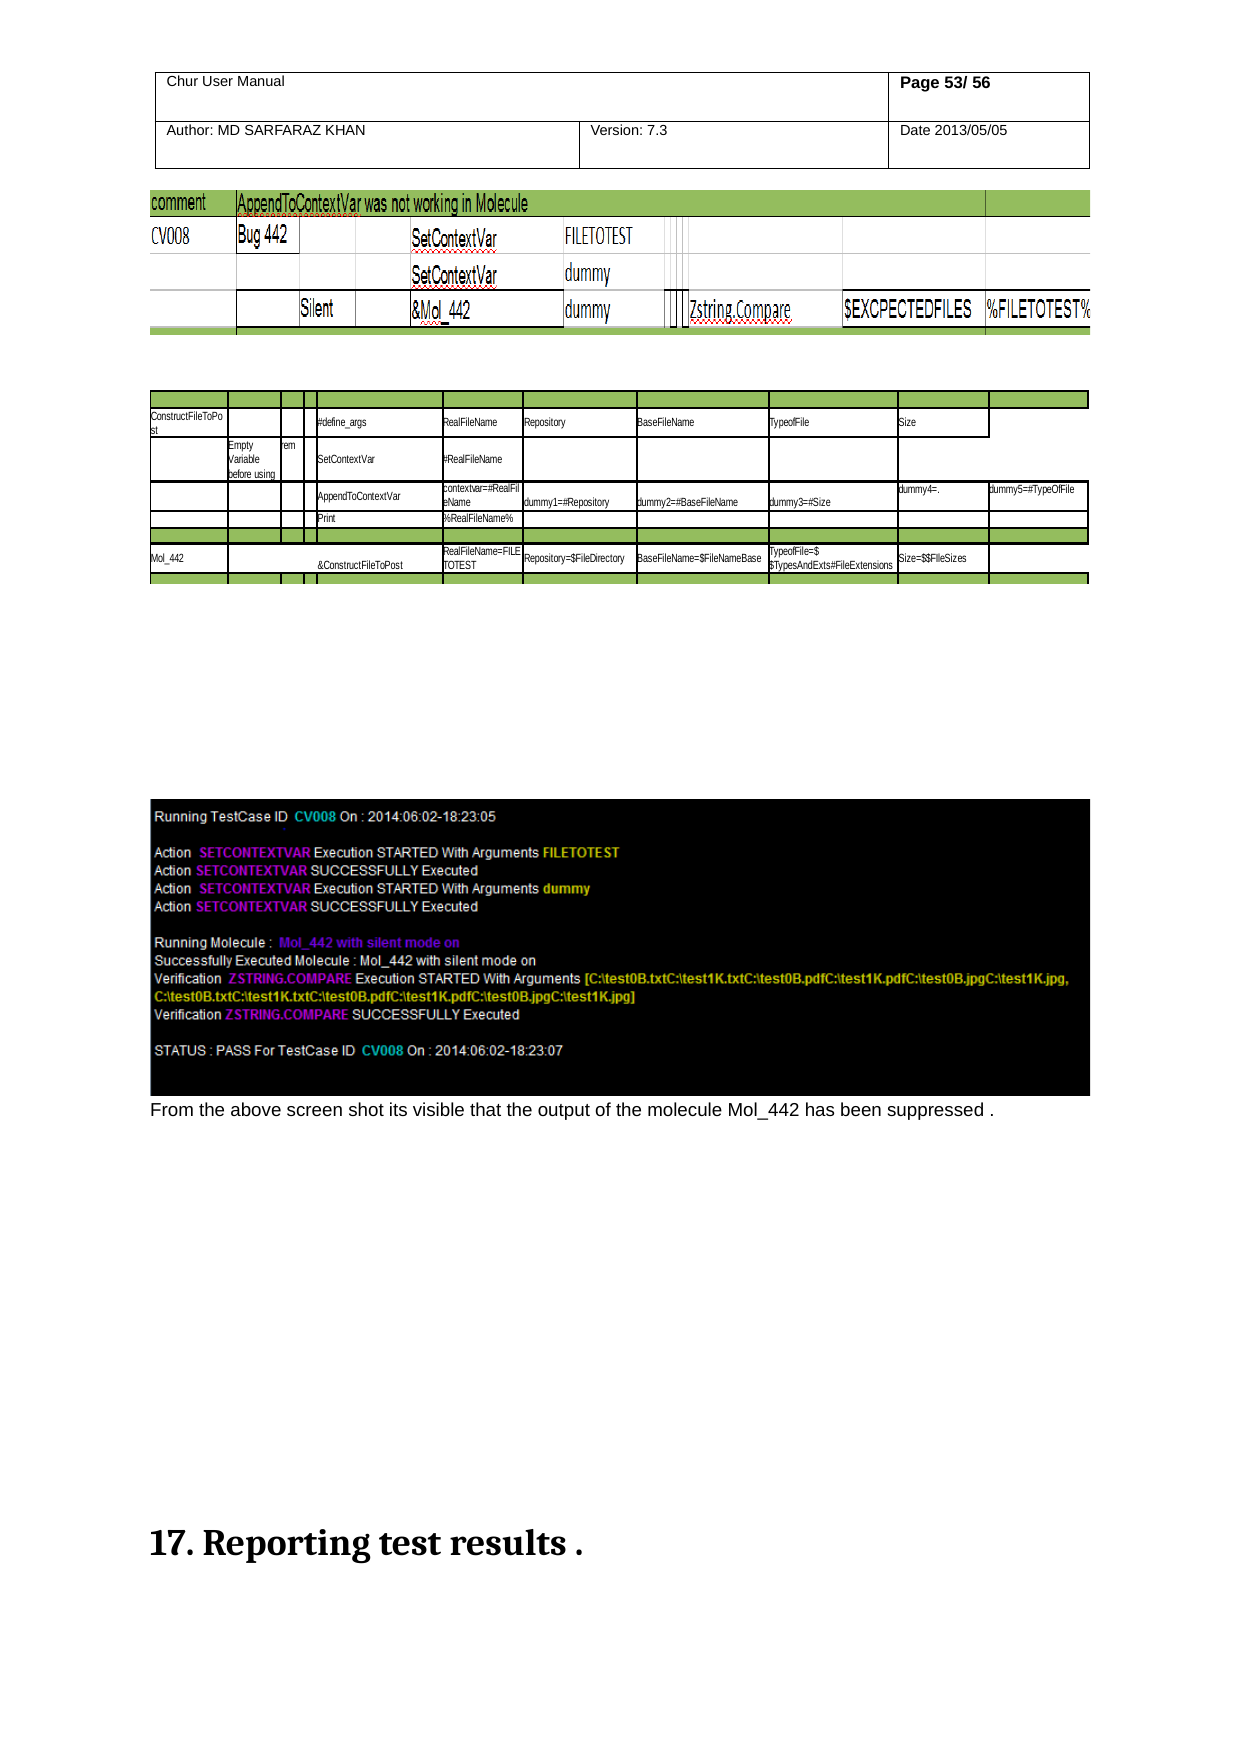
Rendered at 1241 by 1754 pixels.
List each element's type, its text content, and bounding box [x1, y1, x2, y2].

subtitle 17. Reporting test results . [150, 1522, 1090, 1565]
text From the above screen shot its visible that the output of the molecule Mol_442 has been suppressed . [150, 1096, 1090, 1121]
picture [150, 799, 1091, 1096]
picture [150, 190, 1091, 335]
